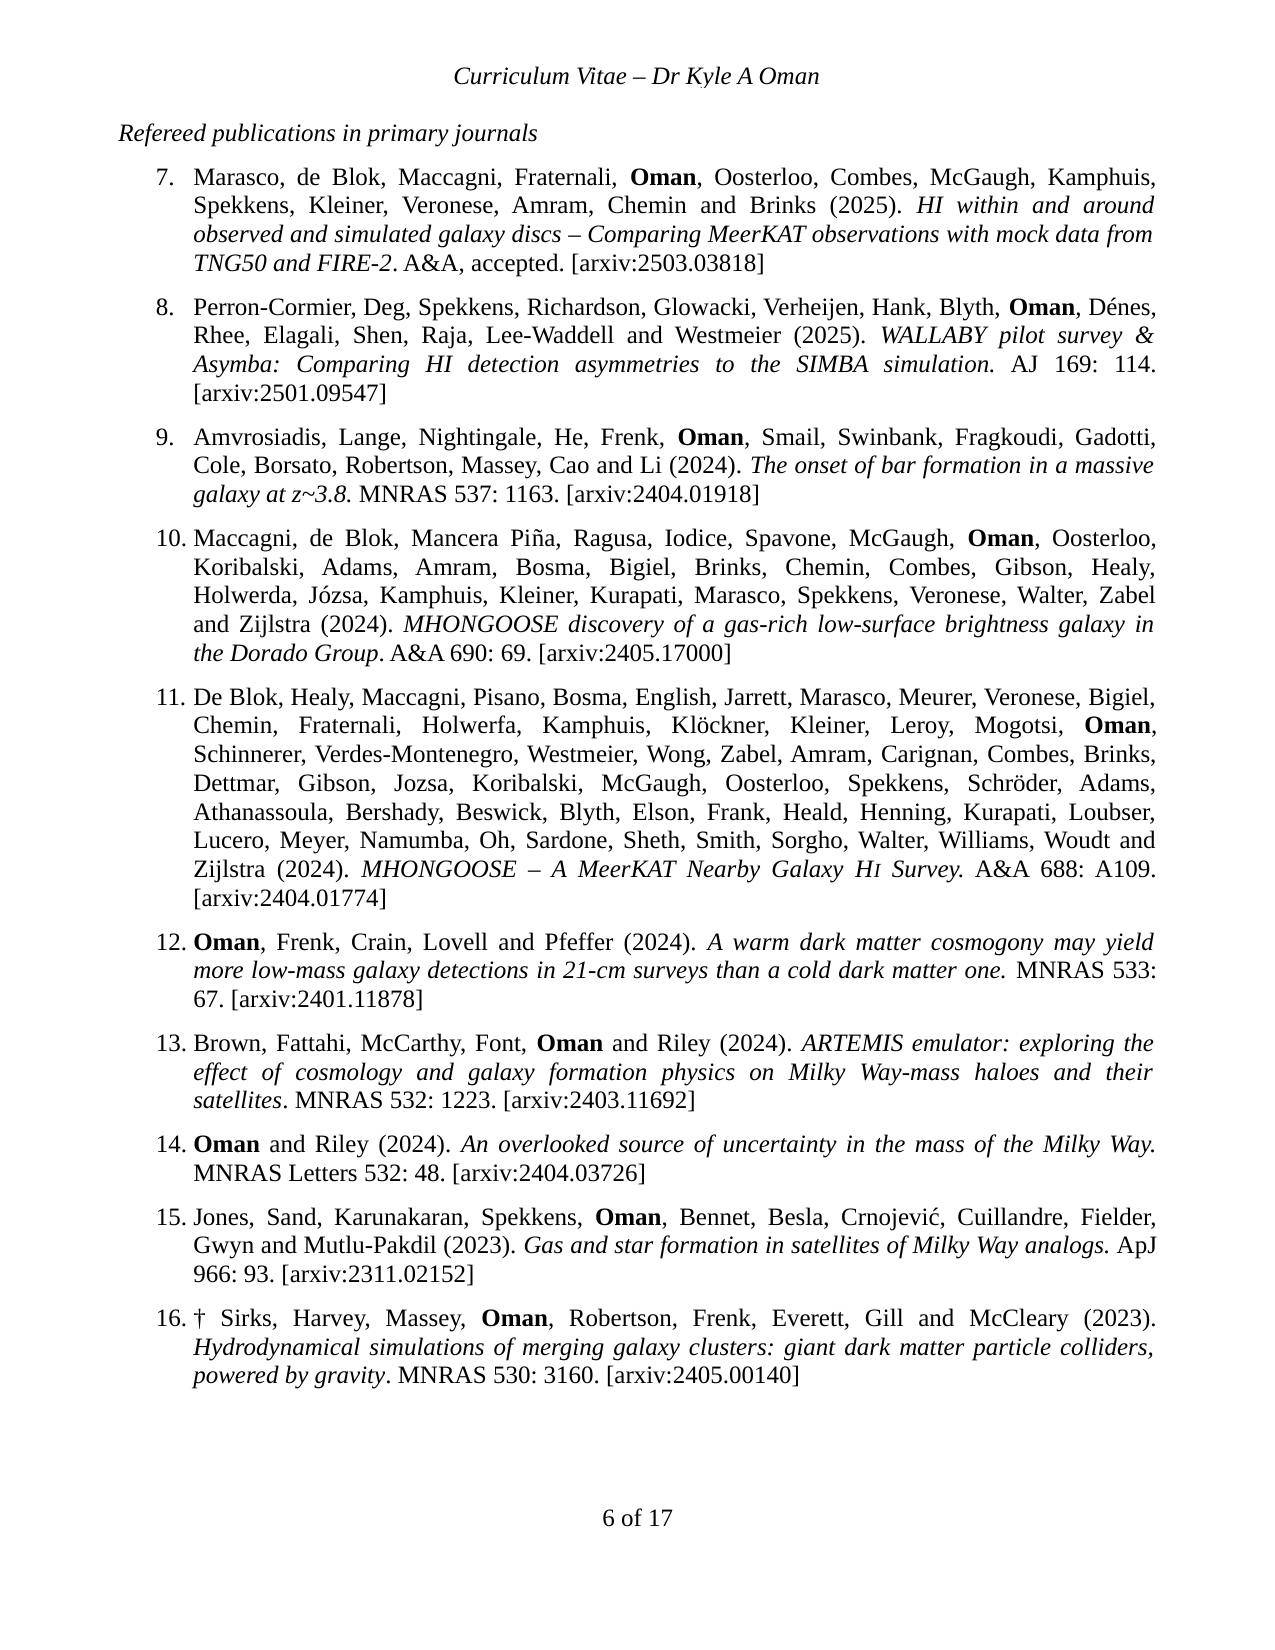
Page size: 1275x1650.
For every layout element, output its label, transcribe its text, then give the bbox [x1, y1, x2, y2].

list † Sirks, Harvey, Massey, Oman, Robertson, Frenk, Everett, Gill and McCleary (2023). Hydrodynamical simulations of merging galaxy clusters: giant dark matter particle colliders, powered by gravity. MNRAS 530: 3160. [arxiv:2405.00140] [156, 1303, 1157, 1389]
list Perron-Cormier, Deg, Spekkens, Richardson, Glowacki, Verheijen, Hank, Blyth, Oman, Dénes, Rhee, Elagali, Shen, Raja, Lee-Waddell and Westmeier (2025). WALLABY pilot survey & Asymba: Comparing HI detection asymmetries to the SIMBA simulation. AJ 169: 114. [arxiv:2501.09547] [156, 292, 1157, 407]
list Oman, Frenk, Crain, Lovell and Pfeffer (2024). A warm dark matter cosmogony may yield more low-mass galaxy detections in 21-cm surveys than a cold dark matter one. MNRAS 533: 67. [arxiv:2401.11878] [156, 927, 1157, 1013]
list Amvrosiadis, Lange, Nightingale, He, Frenk, Oman, Smail, Swinbank, Fragkoudi, Gadotti, Cole, Borsato, Robertson, Massey, Cao and Li (2024). The onset of bar formation in a massive galaxy at z~3.8. MNRAS 537: 1163. [arxiv:2404.01918] [156, 422, 1157, 508]
text Refereed publications in primary journals [118, 118, 1157, 147]
list Brown, Fattahi, McCarthy, Font, Oman and Riley (2024). ARTEMIS emulator: exploring the effect of cosmology and galaxy formation physics on Milky Way-mass haloes and their satellites. MNRAS 532: 1223. [arxiv:2403.11692] [156, 1028, 1157, 1114]
list Oman and Riley (2024). An overlooked source of uncertainty in the mass of the Milky Way. MNRAS Letters 532: 48. [arxiv:2404.03726] [156, 1129, 1157, 1187]
list De Blok, Healy, Maccagni, Pisano, Bosma, English, Jarrett, Marasco, Meurer, Veronese, Bigiel, Chemin, Fraternali, Holwerfa, Kamphuis, Klöckner, Kleiner, Leroy, Mogotsi, Oman, Schinnerer, Verdes-Montenegro, Westmeier, Wong, Zabel, Amram, Carignan, Combes, Brinks, Dettmar, Gibson, Jozsa, Koribalski, McGaugh, Oosterloo, Spekkens, Schröder, Adams, Athanassoula, Bershady, Beswick, Blyth, Elson, Frank, Heald, Henning, Kurapati, Loubser, Lucero, Meyer, Namumba, Oh, Sardone, Sheth, Smith, Sorgho, Walter, Williams, Woudt and Zijlstra (2024). MHONGOOSE – A MeerKAT Nearby Galaxy Hi Survey. A&A 688: A109. [arxiv:2404.01774] [156, 682, 1157, 912]
list Maccagni, de Blok, Mancera Piña, Ragusa, Iodice, Spavone, McGaugh, Oman, Oosterloo, Koribalski, Adams, Amram, Bosma, Bigiel, Brinks, Chemin, Combes, Gibson, Healy, Holwerda, Józsa, Kamphuis, Kleiner, Kurapati, Marasco, Spekkens, Veronese, Walter, Zabel and Zijlstra (2024). MHONGOOSE discovery of a gas-rich low-surface brightness galaxy in the Dorado Group. A&A 690: 69. [arxiv:2405.17000] [156, 523, 1157, 667]
list Jones, Sand, Karunakaran, Spekkens, Oman, Bennet, Besla, Crnojević, Cuillandre, Fielder, Gwyn and Mutlu-Pakdil (2023). Gas and star formation in satellites of Milky Way analogs. ApJ 966: 93. [arxiv:2311.02152] [156, 1202, 1157, 1288]
list Marasco, de Blok, Maccagni, Fraternali, Oman, Oosterloo, Combes, McGaugh, Kamphuis, Spekkens, Kleiner, Veronese, Amram, Chemin and Brinks (2025). HI within and around observed and simulated galaxy discs – Comparing MeerKAT observations with mock data from TNG50 and FIRE-2. A&A, accepted. [arxiv:2503.03818] [156, 162, 1157, 277]
